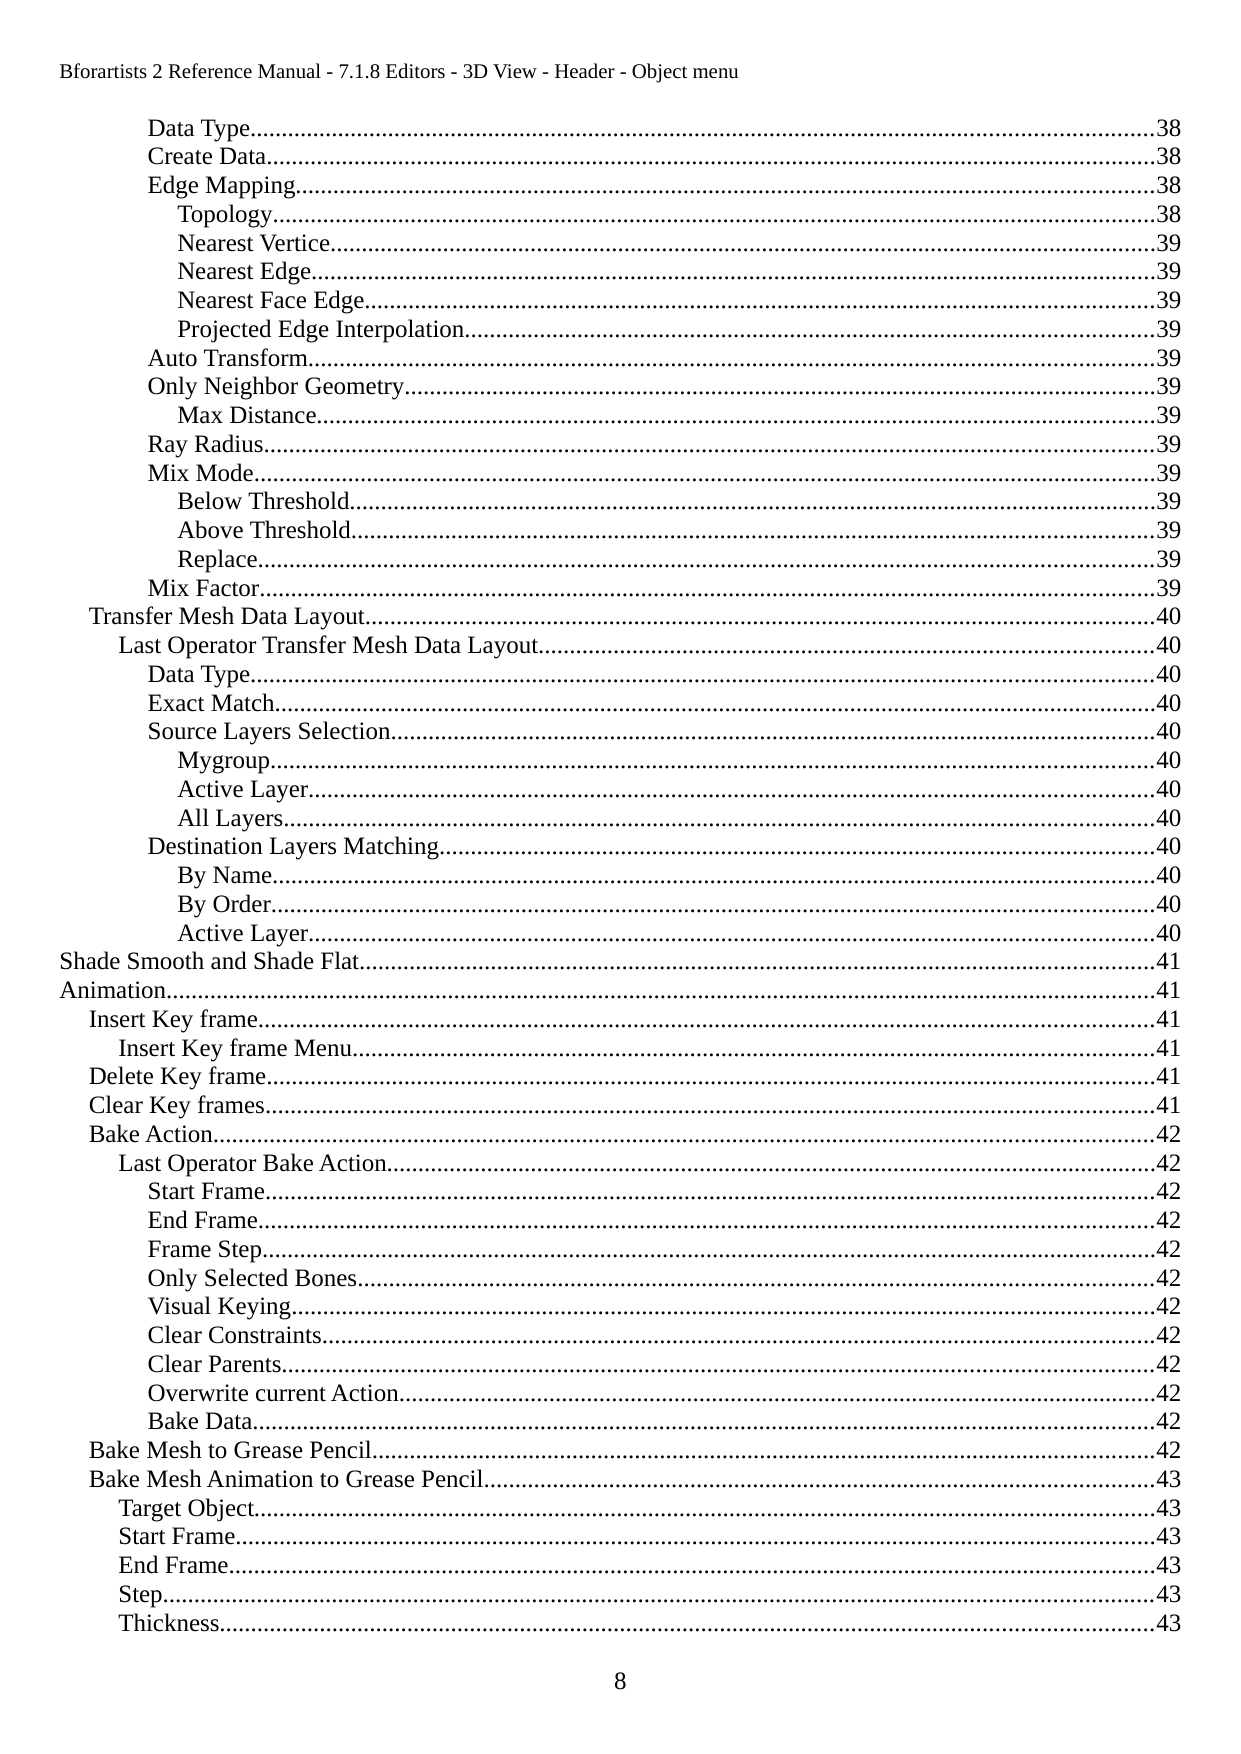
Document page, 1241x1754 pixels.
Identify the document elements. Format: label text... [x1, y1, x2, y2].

text Bake Mesh Animation to Grease Pencil 43 [88, 1464, 1181, 1493]
text Overwrite current Action 42 [147, 1378, 1181, 1406]
text Exact Match 40 [147, 688, 1181, 716]
text End Frame 43 [118, 1550, 1181, 1579]
text Above Threshold 39 [177, 515, 1181, 544]
text Last Operator Transfer Mesh Data Layout 40 [118, 630, 1181, 659]
text Destination Layers Matching 40 [147, 831, 1181, 860]
text Mix Factor 39 [147, 573, 1181, 601]
text Topology 38 [177, 199, 1181, 228]
text End Frame 42 [147, 1205, 1181, 1234]
text Last Operator Bake Action 42 [118, 1148, 1181, 1176]
text Bake Data 42 [147, 1406, 1181, 1435]
text Visual Keying 42 [147, 1291, 1181, 1320]
text Nearest Edge 39 [177, 256, 1181, 285]
text Max Distance 39 [177, 400, 1181, 429]
text Ray Radius 39 [147, 429, 1181, 458]
text Only Selected Bones 42 [147, 1263, 1181, 1291]
text Nearest Vertice 39 [177, 228, 1181, 256]
text Thickness 43 [118, 1608, 1181, 1636]
text Animation 41 [59, 975, 1181, 1004]
text Step 43 [118, 1579, 1181, 1608]
text Shade Smooth and Shade Flat 41 [59, 946, 1181, 975]
text Insert Key frame Menu 41 [118, 1033, 1181, 1061]
text Bake Mesh to Grease Pencil 42 [88, 1435, 1181, 1464]
text Clear Key frames 41 [88, 1090, 1181, 1119]
text Only Neighbor Geometry 39 [147, 371, 1181, 400]
text Replace 39 [177, 544, 1181, 573]
text Transfer Mesh Data Layout 40 [88, 601, 1181, 630]
text Mygroup 40 [177, 745, 1181, 774]
text Auto Transform 39 [147, 343, 1181, 371]
text Data Type 38 [147, 113, 1181, 141]
text Below Threshold 39 [177, 486, 1181, 515]
text Edge Mapping 38 [147, 170, 1181, 199]
text Source Layers Selection 40 [147, 716, 1181, 745]
text Bake Action 42 [88, 1119, 1181, 1148]
text By Order 40 [177, 889, 1181, 918]
text Projected Edge Interpolation 39 [177, 314, 1181, 343]
text Active Layer 40 [177, 918, 1181, 946]
text Insert Key frame 41 [88, 1004, 1181, 1033]
text By Name 40 [177, 860, 1181, 889]
text Active Layer 40 [177, 774, 1181, 803]
text Delete Key frame 41 [88, 1061, 1181, 1090]
text Data Type 40 [147, 659, 1181, 688]
text Target Object 43 [118, 1493, 1181, 1521]
text Start Frame 42 [147, 1176, 1181, 1205]
text Create Data 38 [147, 141, 1181, 170]
text Nearest Face Edge 39 [177, 285, 1181, 314]
text All Layers 40 [177, 803, 1181, 831]
text Start Frame 43 [118, 1521, 1181, 1550]
text Frame Step 42 [147, 1234, 1181, 1263]
text Clear Constraints 42 [147, 1320, 1181, 1349]
text Mix Mode 39 [147, 458, 1181, 486]
text Clear Parents 42 [147, 1349, 1181, 1378]
